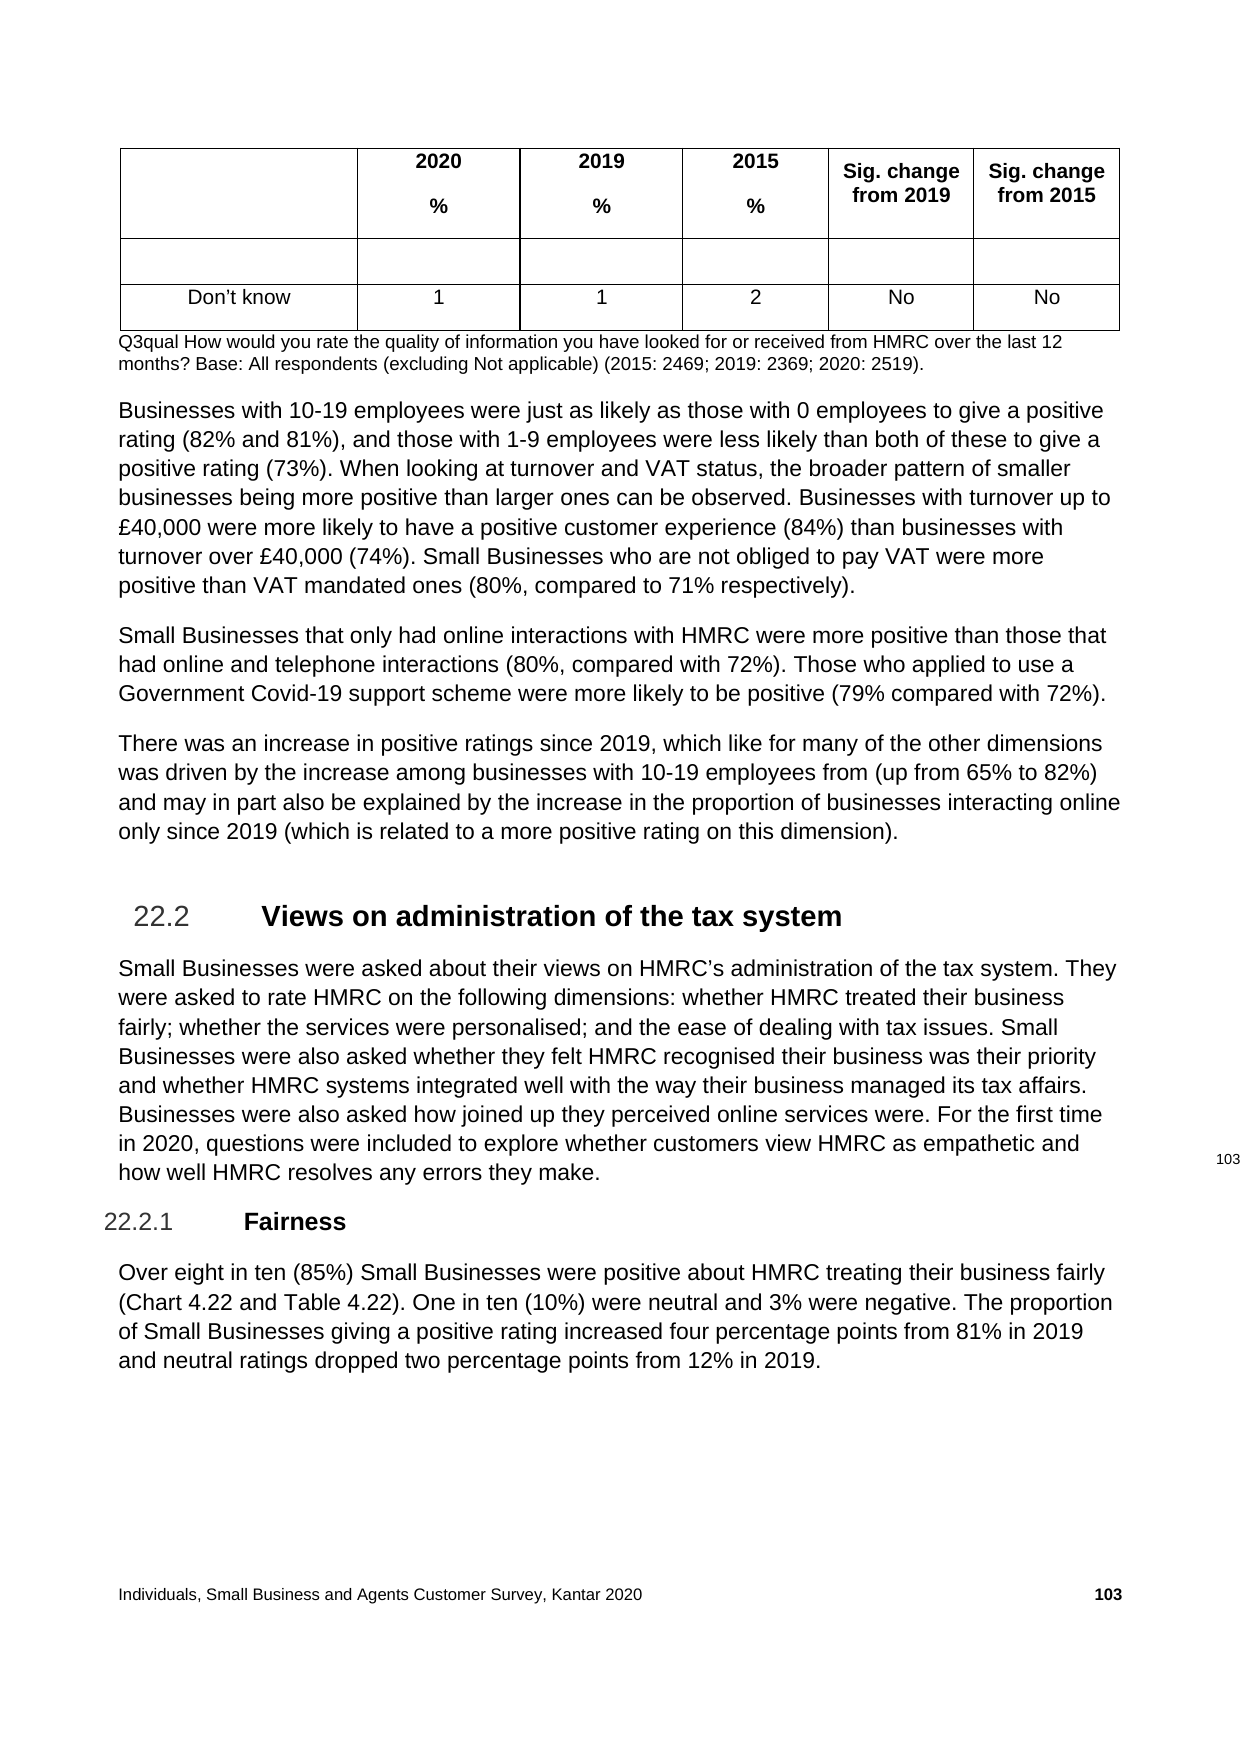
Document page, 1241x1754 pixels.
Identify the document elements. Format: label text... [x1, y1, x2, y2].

table_cell [683, 239, 828, 284]
text Businesses with 10-19 employees were just as likely as those with 0 employees to give a positive rating (82% and 81%), and those with 1-9 employees were less likely than both of these to give a positive rating (73%). When looking at turnover and VAT status, the broader pattern of smaller businesses being more positive than larger ones can be observed. Businesses with turnover up to £40,000 were more likely to have a positive customer experience (84%) than businesses with turnover over £40,000 (74%). Small Businesses who are not obliged to pay VAT were more positive than VAT mandated ones (80%, compared to 71% respectively). [118, 395, 1122, 599]
subtitle Fairness [103, 1207, 1122, 1237]
table_header 2019 % [521, 149, 682, 238]
text There was an increase in positive ratings since 2019, which like for many of the other dimensions was driven by the increase among businesses with 10-19 employees from (up from 65% to 82%) and may in part also be explained by the increase in the proportion of businesses interacting online only since 2019 (which is related to a more positive rating on this dimension). [118, 728, 1122, 845]
text Small Businesses that only had online interactions with HMRC were more positive than those that had online and telephone interactions (80%, compared with 72%). Those who applied to use a Government Covid-19 support scheme were more likely to be positive (79% compared with 72%). [118, 620, 1122, 707]
table_cell 2 [683, 285, 828, 330]
table_cell [521, 239, 682, 284]
table_header Sig. change from 2015 [974, 149, 1119, 238]
subtitle Views on administration of the tax system [133, 903, 1122, 932]
text Q3qual How would you rate the quality of information you have looked for or received from HMRC over the last 12 months? Base: All respondents (excluding Not applicable) (2015: 2469; 2019: 2369; 2020: 2519). [118, 331, 1122, 374]
table_header Sig. change from 2019 [829, 149, 973, 238]
text Over eight in ten (85%) Small Businesses were positive about HMRC treating their business fairly (Chart 4.22 and Table 4.22). One in ten (10%) were neutral and 3% were negative. The proportion of Small Businesses giving a positive rating increased four percentage points from 81% in 2019 and neutral ratings dropped two percentage points from 12% in 2019. [118, 1257, 1122, 1374]
table_cell Don’t know [121, 285, 357, 330]
table_cell [829, 239, 973, 284]
table_cell 1 [521, 285, 682, 330]
table_cell [974, 239, 1119, 284]
table_cell No [829, 285, 973, 330]
table_cell No [974, 285, 1119, 330]
table_cell 1 [358, 285, 519, 330]
text Small Businesses were asked about their views on HMRC’s administration of the tax system. They were asked to rate HMRC on the following dimensions: whether HMRC treated their business fairly; whether the services were personalised; and the ease of dealing with tax issues. Small Businesses were also asked whether they felt HMRC recognised their business was their priority and whether HMRC systems integrated well with the way their business managed its tax affairs. Businesses were also asked how joined up they perceived online services were. For the first time in 2020, questions were included to explore whether customers view HMRC as empathetic and how well HMRC resolves any errors they make. [118, 953, 1122, 1187]
table_header 2015 % [683, 149, 828, 238]
table_cell [358, 239, 519, 284]
table_header [121, 149, 357, 238]
table_cell [121, 239, 357, 284]
table_header 2020 % [358, 149, 519, 238]
